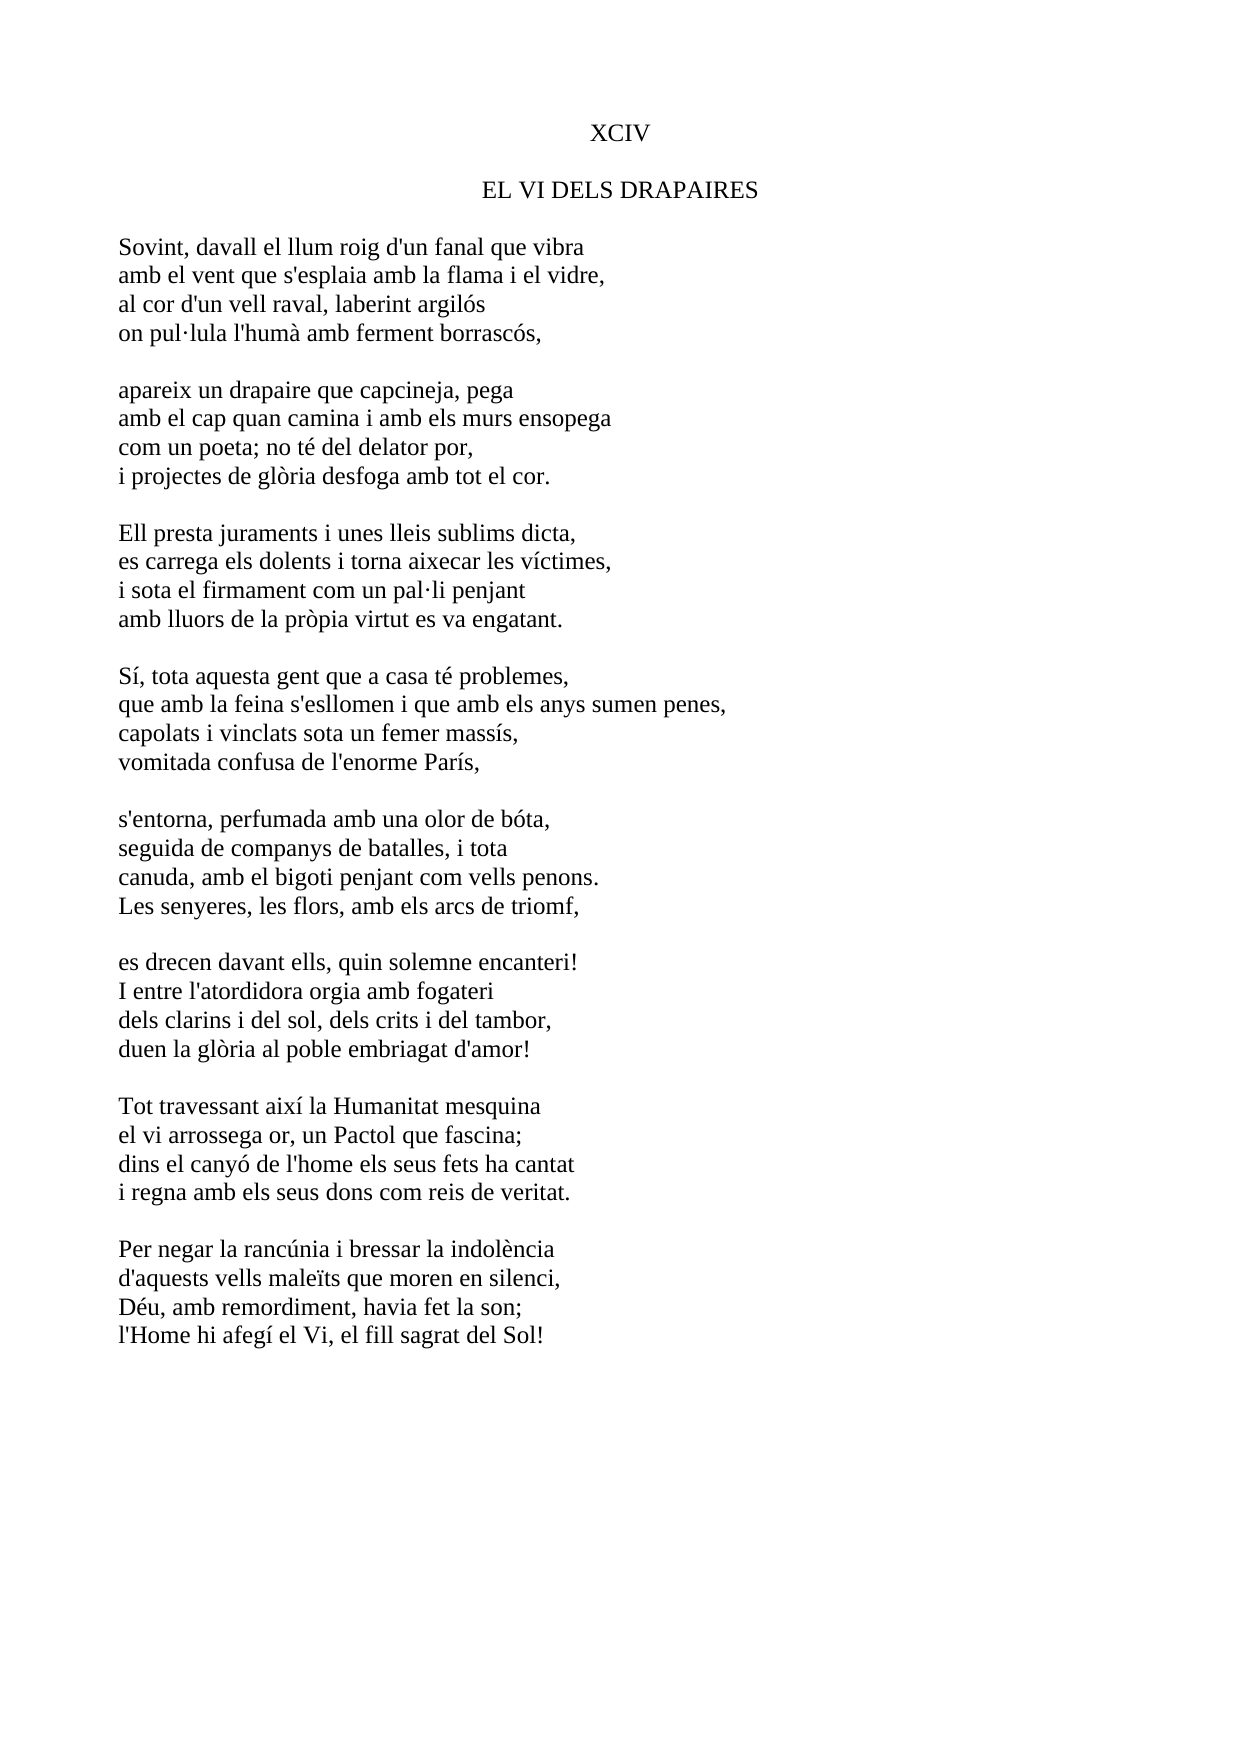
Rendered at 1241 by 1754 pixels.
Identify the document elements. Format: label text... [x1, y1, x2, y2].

text es carrega els dolents i torna aixecar les víctimes, [118, 546, 1122, 575]
text on pul·lula l'humà amb ferment borrascós, [118, 318, 1122, 347]
text I entre l'atordidora orgia amb fogateri [118, 976, 1122, 1005]
text al cor d'un vell raval, laberint argilós [118, 289, 1122, 318]
text capolats i vinclats sota un femer massís, [118, 718, 1122, 747]
text Les senyeres, les flors, amb els arcs de triomf, [118, 891, 1122, 919]
text Ell presta juraments i unes lleis sublims dicta, [118, 518, 1122, 546]
text amb lluors de la pròpia virtut es va engatant. [118, 604, 1122, 633]
text apareix un drapaire que capcineja, pega [118, 375, 1122, 403]
text s'entorna, perfumada amb una olor de bóta, [118, 804, 1122, 833]
text el vi arrossega or, un Pactol que fascina; [118, 1120, 1122, 1149]
text com un poeta; no té del delator por, [118, 432, 1122, 461]
text dins el canyó de l'home els seus fets ha cantat [118, 1149, 1122, 1177]
text es drecen davant ells, quin solemne encanteri! [118, 947, 1122, 976]
text i sota el firmament com un pal·li penjant [118, 575, 1122, 604]
text i regna amb els seus dons com reis de veritat. [118, 1177, 1122, 1206]
text Sovint, davall el llum roig d'un fanal que vibra [118, 232, 1122, 260]
text i projectes de glòria desfoga amb tot el cor. [118, 461, 1122, 490]
text amb el cap quan camina i amb els murs ensopega [118, 403, 1122, 432]
text Déu, amb remordiment, havia fet la son; [118, 1292, 1122, 1321]
text canuda, amb el bigoti penjant com vells penons. [118, 862, 1122, 891]
text XCIV [118, 118, 1122, 147]
text d'aquests vells maleïts que moren en silenci, [118, 1263, 1122, 1292]
text dels clarins i del sol, dels crits i del tambor, [118, 1005, 1122, 1034]
text EL VI DELS DRAPAIRES [118, 175, 1122, 204]
text que amb la feina s'esllomen i que amb els anys sumen penes, [118, 689, 1122, 718]
text amb el vent que s'esplaia amb la flama i el vidre, [118, 260, 1122, 289]
text seguida de companys de batalles, i tota [118, 833, 1122, 862]
text vomitada confusa de l'enorme París, [118, 747, 1122, 776]
text Tot travessant així la Humanitat mesquina [118, 1091, 1122, 1120]
text Sí, tota aquesta gent que a casa té problemes, [118, 661, 1122, 689]
text l'Home hi afegí el Vi, el fill sagrat del Sol! [118, 1321, 1122, 1349]
text duen la glòria al poble embriagat d'amor! [118, 1034, 1122, 1062]
text Per negar la rancúnia i bressar la indolència [118, 1234, 1122, 1263]
